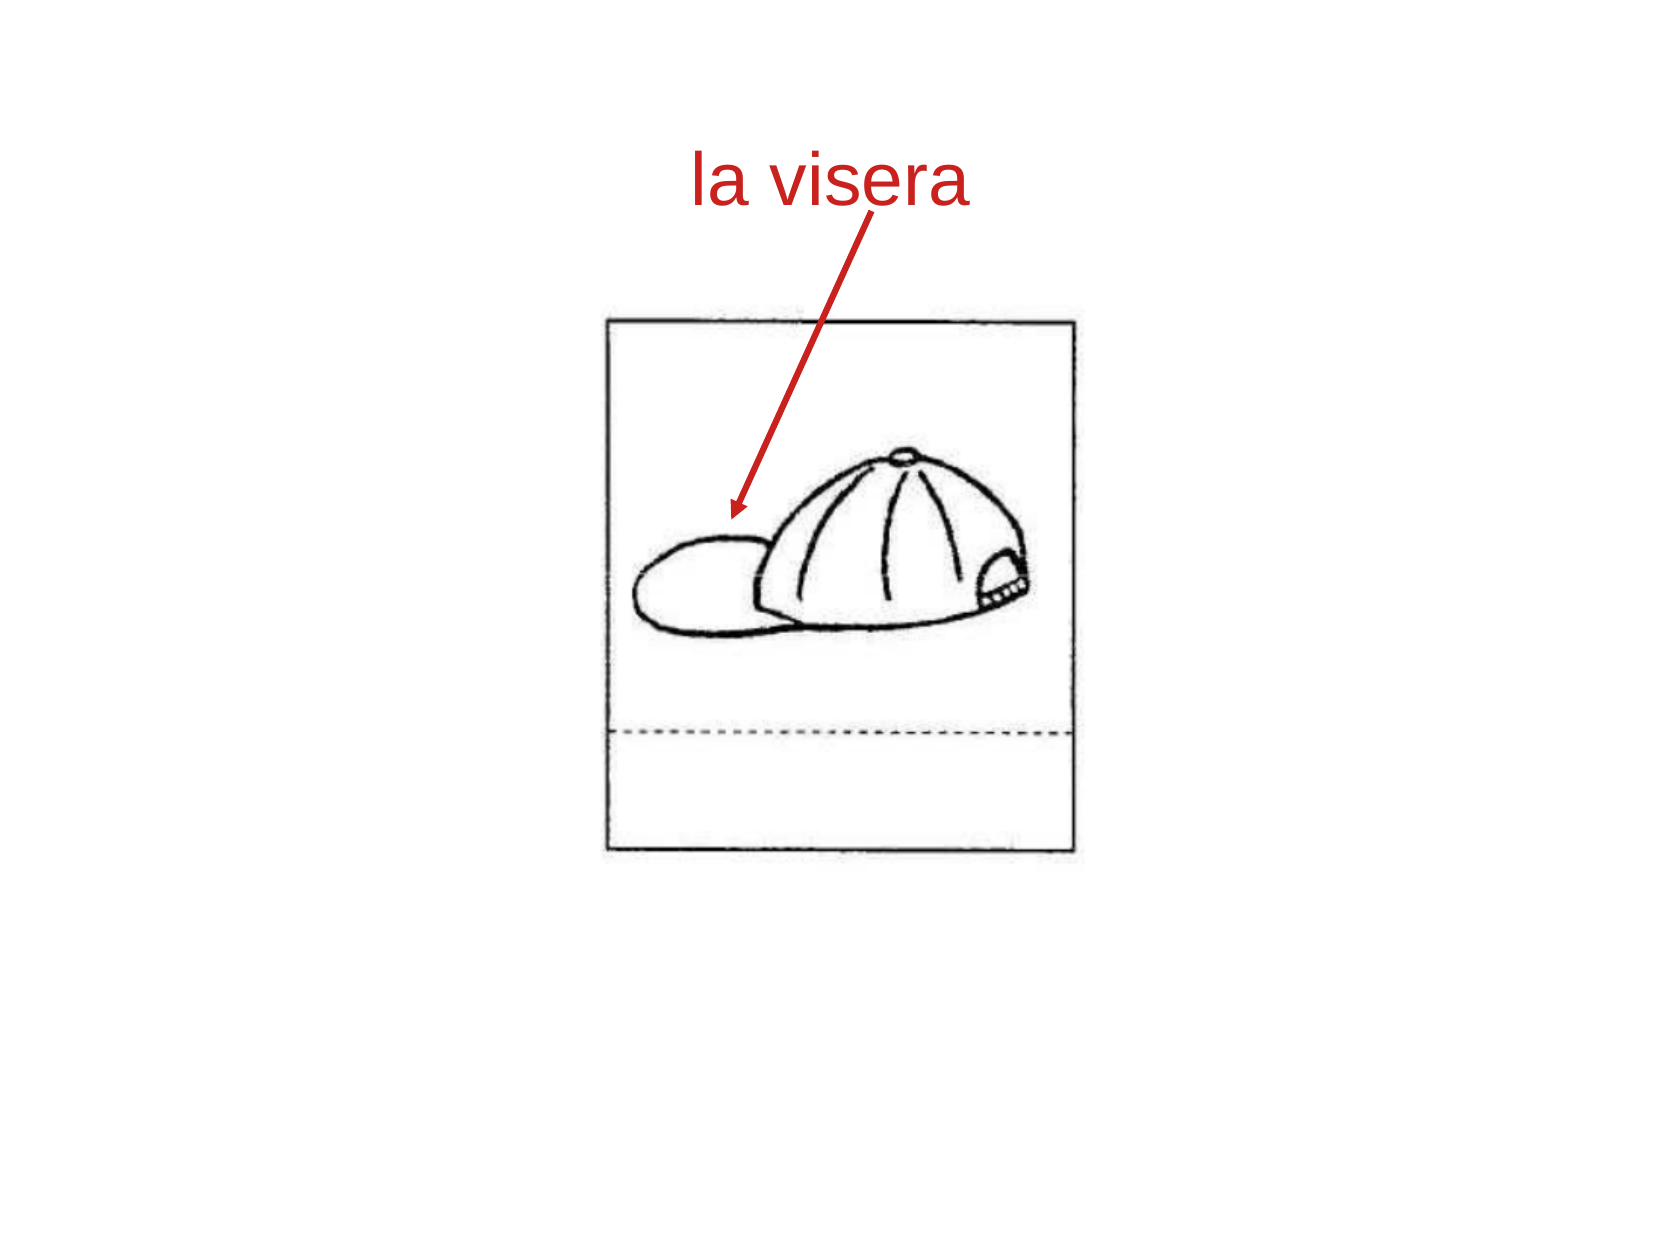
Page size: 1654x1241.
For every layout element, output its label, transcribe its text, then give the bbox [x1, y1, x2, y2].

picture [581, 291, 1094, 873]
text_box la visera [289, 94, 1371, 257]
